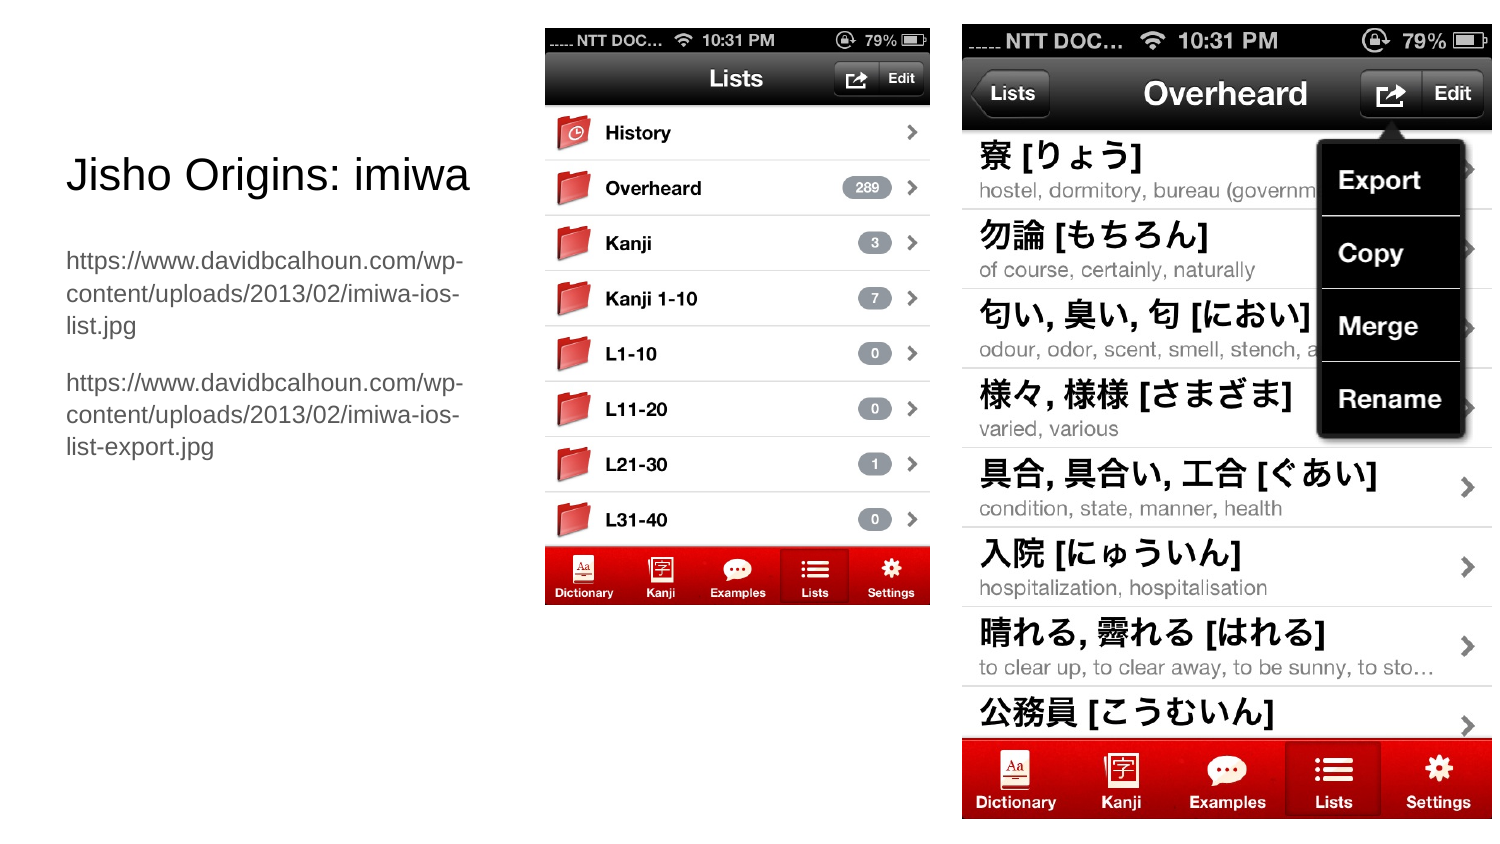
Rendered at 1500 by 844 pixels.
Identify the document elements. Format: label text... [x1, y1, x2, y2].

list https://www.davidbcalhoun.com/wp-content/uploads/2013/02/imiwa-ios-list.jpg https://www.davidbcalhoun.com/wp-content/uploads/2013/02/imiwa-ios-list-export.jpg [51, 227, 512, 750]
picture [962, 24, 1492, 819]
picture [545, 28, 930, 605]
title Jisho Origins: imiwa [51, 91, 512, 216]
